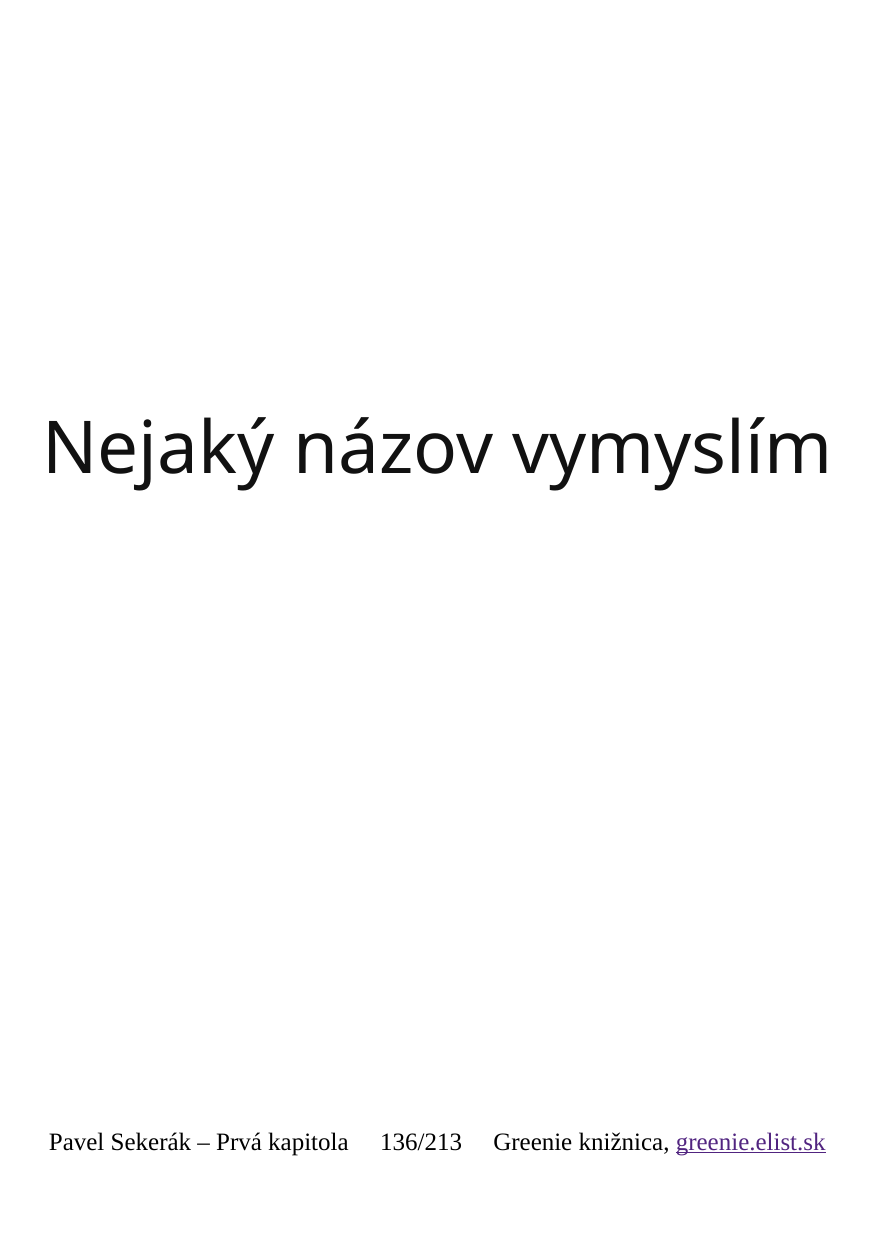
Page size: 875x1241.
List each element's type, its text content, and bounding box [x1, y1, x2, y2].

subtitle Nejaký názov vymyslím [41, 396, 833, 495]
